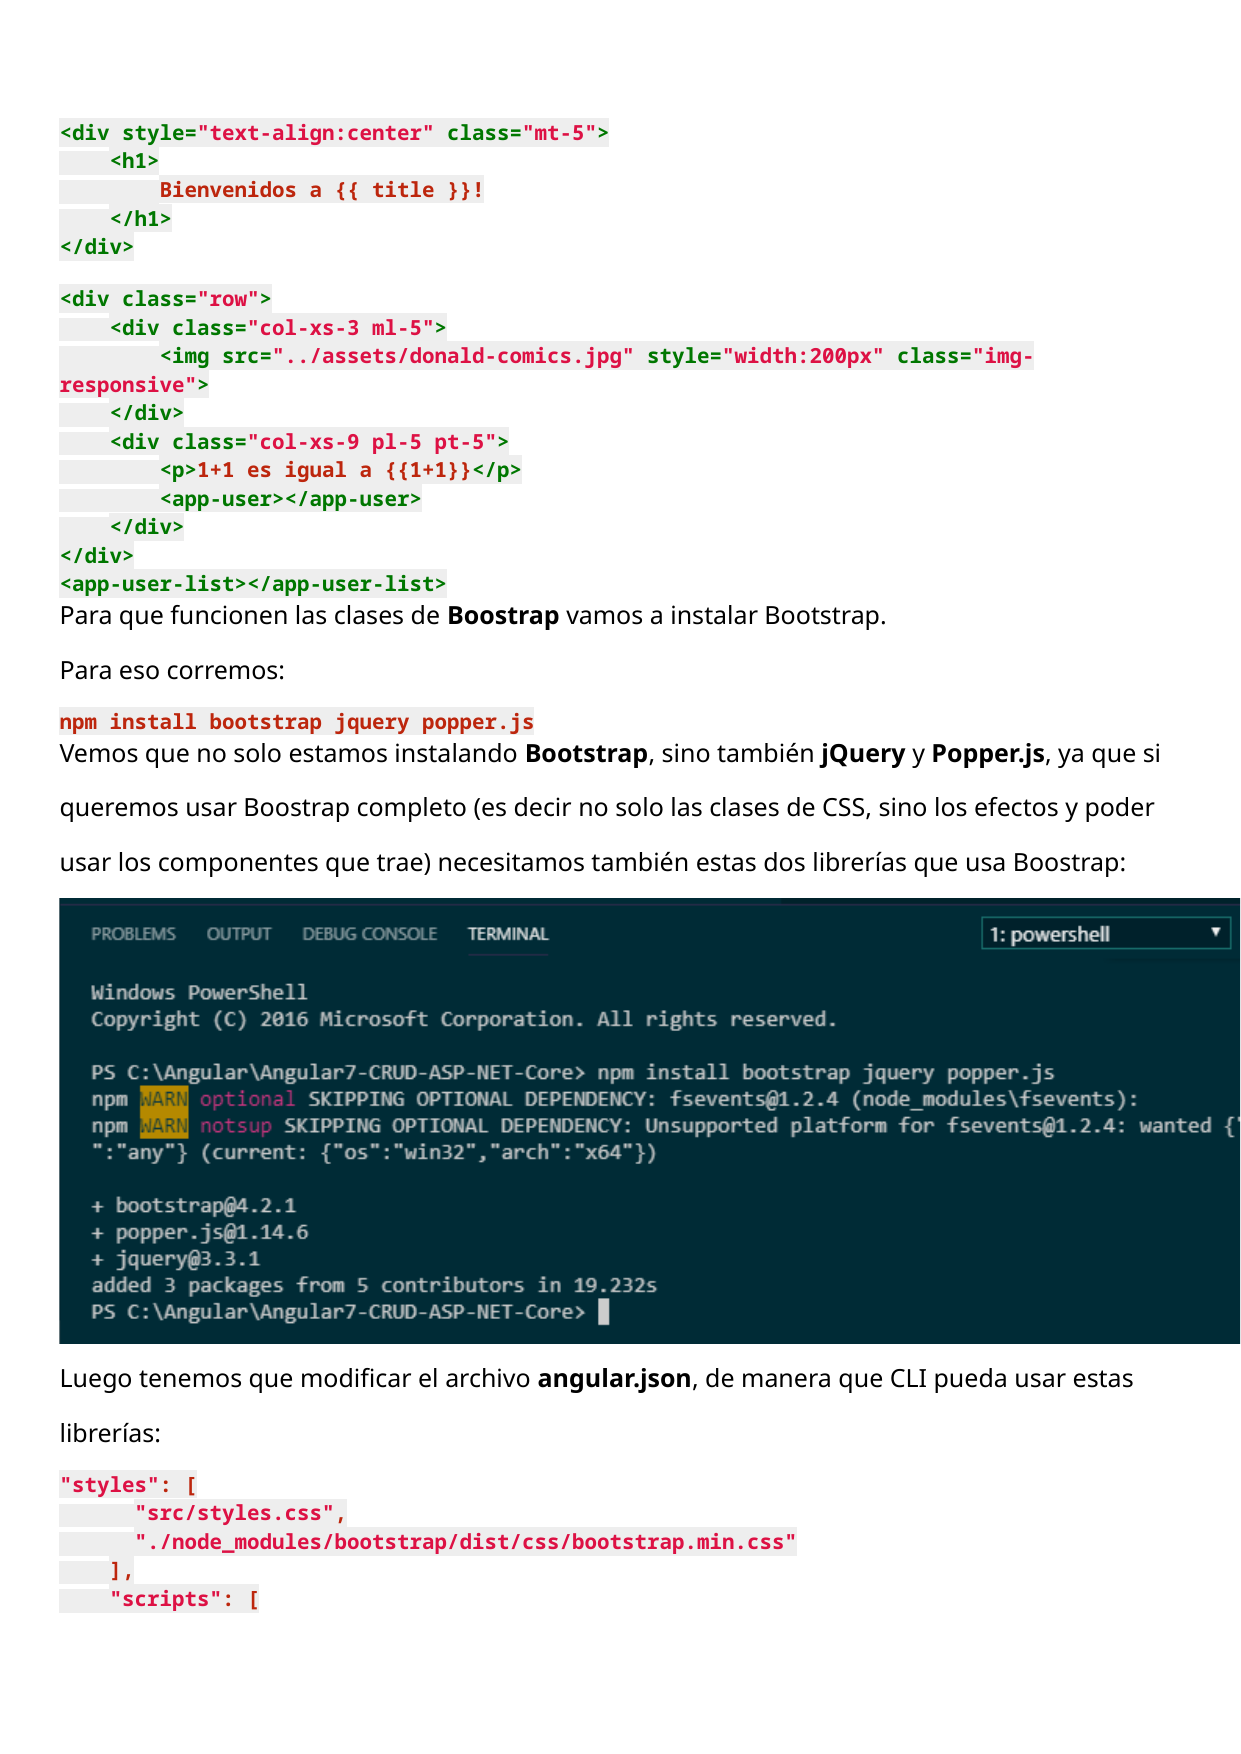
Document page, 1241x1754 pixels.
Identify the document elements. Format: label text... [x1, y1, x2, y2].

picture [225, 1092, 235, 1106]
picture [491, 1305, 513, 1318]
picture [392, 1119, 440, 1132]
text </div> [59, 232, 1170, 261]
picture [285, 1145, 296, 1159]
picture [550, 1015, 573, 1026]
text </div> [59, 398, 1170, 427]
picture [362, 928, 436, 940]
picture [286, 1198, 296, 1212]
picture [695, 1064, 729, 1079]
picture [598, 1299, 609, 1325]
picture [261, 1198, 271, 1212]
picture [153, 1064, 223, 1084]
text </div> [59, 541, 1170, 569]
picture [261, 1012, 296, 1026]
picture [287, 1090, 294, 1106]
picture [948, 1117, 959, 1132]
picture [370, 1092, 404, 1106]
picture [225, 1277, 283, 1297]
picture [468, 928, 510, 940]
picture [1140, 1122, 1162, 1132]
text Bienvenidos a {{ title }}! [59, 175, 1170, 204]
picture [358, 1119, 381, 1132]
picture [502, 1119, 524, 1132]
picture [922, 1090, 970, 1106]
picture [249, 1095, 283, 1106]
text <h1> [59, 147, 1170, 175]
picture [153, 1011, 187, 1030]
picture [863, 1069, 934, 1084]
picture [381, 1281, 391, 1292]
picture [647, 1015, 657, 1026]
picture [441, 1092, 463, 1106]
picture [695, 1012, 717, 1026]
picture [671, 1069, 681, 1079]
picture [310, 1064, 319, 1079]
picture [803, 1092, 814, 1106]
picture [863, 1091, 910, 1106]
picture [911, 1122, 934, 1132]
picture [346, 1065, 356, 1079]
picture [489, 1281, 524, 1292]
picture [322, 1144, 330, 1163]
picture [599, 1069, 634, 1084]
picture [92, 1122, 127, 1137]
picture [225, 1148, 284, 1159]
picture [418, 1278, 427, 1292]
picture [491, 1065, 500, 1079]
picture [417, 1012, 427, 1026]
picture [791, 1122, 801, 1137]
picture [92, 1095, 127, 1110]
picture [92, 1065, 115, 1079]
picture [178, 1144, 187, 1163]
picture [1032, 1069, 1041, 1084]
picture [322, 1308, 344, 1318]
picture [575, 1278, 596, 1292]
picture [1033, 1092, 1103, 1106]
text </h1> [59, 204, 1170, 232]
picture [454, 1145, 464, 1159]
picture [1165, 1122, 1175, 1132]
picture [478, 1305, 488, 1318]
picture [309, 1092, 368, 1106]
picture [128, 1305, 139, 1318]
picture [429, 1065, 465, 1079]
picture [838, 1117, 850, 1132]
text Para eso corremos: [59, 652, 1170, 686]
picture [538, 1277, 548, 1292]
picture [441, 1012, 524, 1030]
picture [599, 1145, 621, 1159]
picture [960, 1117, 1067, 1137]
picture [804, 1117, 813, 1132]
picture [189, 1012, 199, 1026]
picture [297, 1012, 309, 1026]
text <app-user-list></app-user-list> [59, 569, 1170, 598]
picture [465, 1092, 512, 1106]
picture [322, 1069, 344, 1079]
picture [250, 1122, 271, 1137]
picture [755, 1117, 778, 1132]
text <app-user></app-user> [59, 484, 1170, 512]
picture [550, 1281, 560, 1292]
picture [827, 1092, 838, 1106]
picture [297, 1225, 309, 1239]
picture [297, 1277, 345, 1292]
picture [92, 1012, 151, 1030]
picture [430, 1305, 465, 1318]
picture [285, 1119, 319, 1132]
picture [239, 1011, 246, 1030]
picture [200, 1095, 224, 1110]
picture [201, 1122, 224, 1132]
text ], [59, 1556, 1170, 1584]
picture [92, 1277, 151, 1292]
picture [117, 1197, 175, 1212]
text "scripts": [ [59, 1584, 1170, 1613]
picture [576, 1306, 585, 1318]
picture [322, 1119, 344, 1132]
text Para que funcionen las clases de Boostrap vamos a instalar Bootstrap. [59, 598, 1170, 632]
picture [117, 1228, 188, 1243]
picture [92, 984, 175, 999]
picture [320, 1011, 343, 1026]
picture [405, 1144, 427, 1159]
picture [59, 898, 1241, 905]
picture [442, 1277, 488, 1292]
picture [659, 1011, 668, 1026]
text npm install bootstrap jquery popper.js [59, 707, 1170, 735]
picture [225, 1012, 235, 1026]
picture [441, 1119, 488, 1132]
picture [850, 1122, 887, 1132]
picture [250, 1064, 307, 1084]
picture [310, 1303, 319, 1318]
picture [597, 1011, 632, 1026]
picture [1188, 1117, 1211, 1132]
picture [670, 1011, 693, 1030]
picture [1105, 1095, 1114, 1106]
picture [756, 1090, 789, 1110]
text Luego tenemos que modificar el archivo angular.json, de manera que CLI pueda usar estas librerías: [59, 1361, 1170, 1450]
picture [527, 1119, 621, 1132]
picture [1226, 1117, 1234, 1137]
picture [743, 1092, 753, 1106]
picture [899, 1117, 910, 1132]
picture [586, 1148, 597, 1159]
picture [208, 928, 272, 940]
picture [947, 1069, 1019, 1084]
picture [238, 1122, 247, 1132]
picture [214, 1223, 247, 1243]
picture [189, 1281, 222, 1296]
picture [369, 1065, 427, 1079]
picture [982, 917, 1231, 949]
text Vemos que no solo estamos instalando Bootstrap, sino también jQuery y Popper.js, ya que si queremos usar Boostrap completo (es decir no solo las clases de CSS, sino los efectos y poder usar los componentes que trae) necesitamos también estas dos librerías que usa Boostrap: [59, 735, 1170, 878]
picture [92, 1202, 103, 1212]
picture [683, 1065, 693, 1079]
picture [430, 1281, 440, 1292]
text <div class="col-xs-3 ml-5"> [59, 313, 1170, 341]
picture [369, 1305, 427, 1318]
picture [214, 1011, 221, 1030]
picture [153, 1303, 222, 1323]
picture [1010, 1091, 1019, 1107]
picture [128, 1148, 163, 1163]
text <div class="col-xs-9 pl-5 pt-5"> [59, 427, 1170, 455]
text "./node_modules/bootstrap/dist/css/bootstrap.min.css" [59, 1527, 1170, 1556]
picture [611, 1278, 632, 1292]
picture [649, 1144, 656, 1163]
picture [1176, 1119, 1187, 1132]
picture [803, 1065, 850, 1084]
picture [756, 1011, 826, 1026]
picture [647, 1069, 668, 1079]
picture [671, 1119, 753, 1137]
picture [478, 1065, 488, 1079]
picture [358, 1011, 416, 1026]
picture [671, 1090, 742, 1106]
picture [189, 984, 284, 999]
picture [92, 1305, 115, 1318]
text "src/styles.css", [59, 1498, 1170, 1527]
picture [417, 1092, 441, 1106]
picture [303, 928, 357, 940]
picture [93, 1255, 102, 1265]
picture [853, 1091, 860, 1110]
text <div class="row"> [59, 284, 1170, 313]
picture [177, 1197, 248, 1217]
picture [502, 1148, 524, 1159]
text <img src="../assets/donald-comics.jpg" style="width:200px" class="img-responsive"> [59, 341, 1170, 398]
picture [203, 1144, 210, 1163]
picture [636, 1144, 645, 1163]
picture [225, 1119, 235, 1132]
picture [261, 1225, 271, 1239]
picture [1044, 1069, 1054, 1079]
picture [225, 1252, 235, 1265]
picture [345, 1148, 368, 1159]
picture [526, 1011, 548, 1026]
picture [513, 928, 549, 940]
picture [635, 1278, 657, 1292]
text </div> [59, 512, 1170, 541]
picture [525, 1092, 646, 1106]
picture [392, 1281, 416, 1292]
picture [345, 1015, 355, 1026]
picture [212, 1148, 222, 1159]
picture [140, 1086, 188, 1138]
picture [239, 1090, 246, 1106]
picture [250, 1252, 260, 1265]
picture [272, 1225, 283, 1239]
picture [1104, 1119, 1115, 1132]
picture [225, 1308, 248, 1318]
text <p>1+1 es igual a {{1+1}}</p> [59, 455, 1170, 484]
picture [250, 1303, 307, 1323]
picture [502, 1065, 512, 1079]
picture [645, 1119, 668, 1132]
picture [92, 928, 176, 940]
picture [743, 1064, 801, 1079]
picture [731, 1015, 754, 1026]
picture [358, 1278, 368, 1292]
picture [286, 984, 307, 999]
picture [128, 1065, 139, 1079]
picture [1080, 1119, 1090, 1132]
picture [816, 1119, 837, 1132]
picture [1118, 1090, 1125, 1110]
picture [346, 1119, 355, 1132]
picture [973, 1090, 981, 1106]
picture [983, 1095, 1006, 1106]
text "styles": [ [59, 1470, 1170, 1498]
picture [527, 1144, 548, 1159]
picture [225, 1069, 248, 1079]
picture [201, 1223, 210, 1243]
picture [166, 1278, 176, 1292]
picture [345, 1305, 356, 1318]
picture [117, 1250, 211, 1270]
picture [92, 1228, 104, 1239]
picture [516, 1065, 585, 1079]
text <div style="text-align:center" class="mt-5"> [59, 118, 1170, 147]
picture [1020, 1090, 1030, 1106]
picture [430, 1145, 452, 1159]
picture [516, 1305, 573, 1318]
